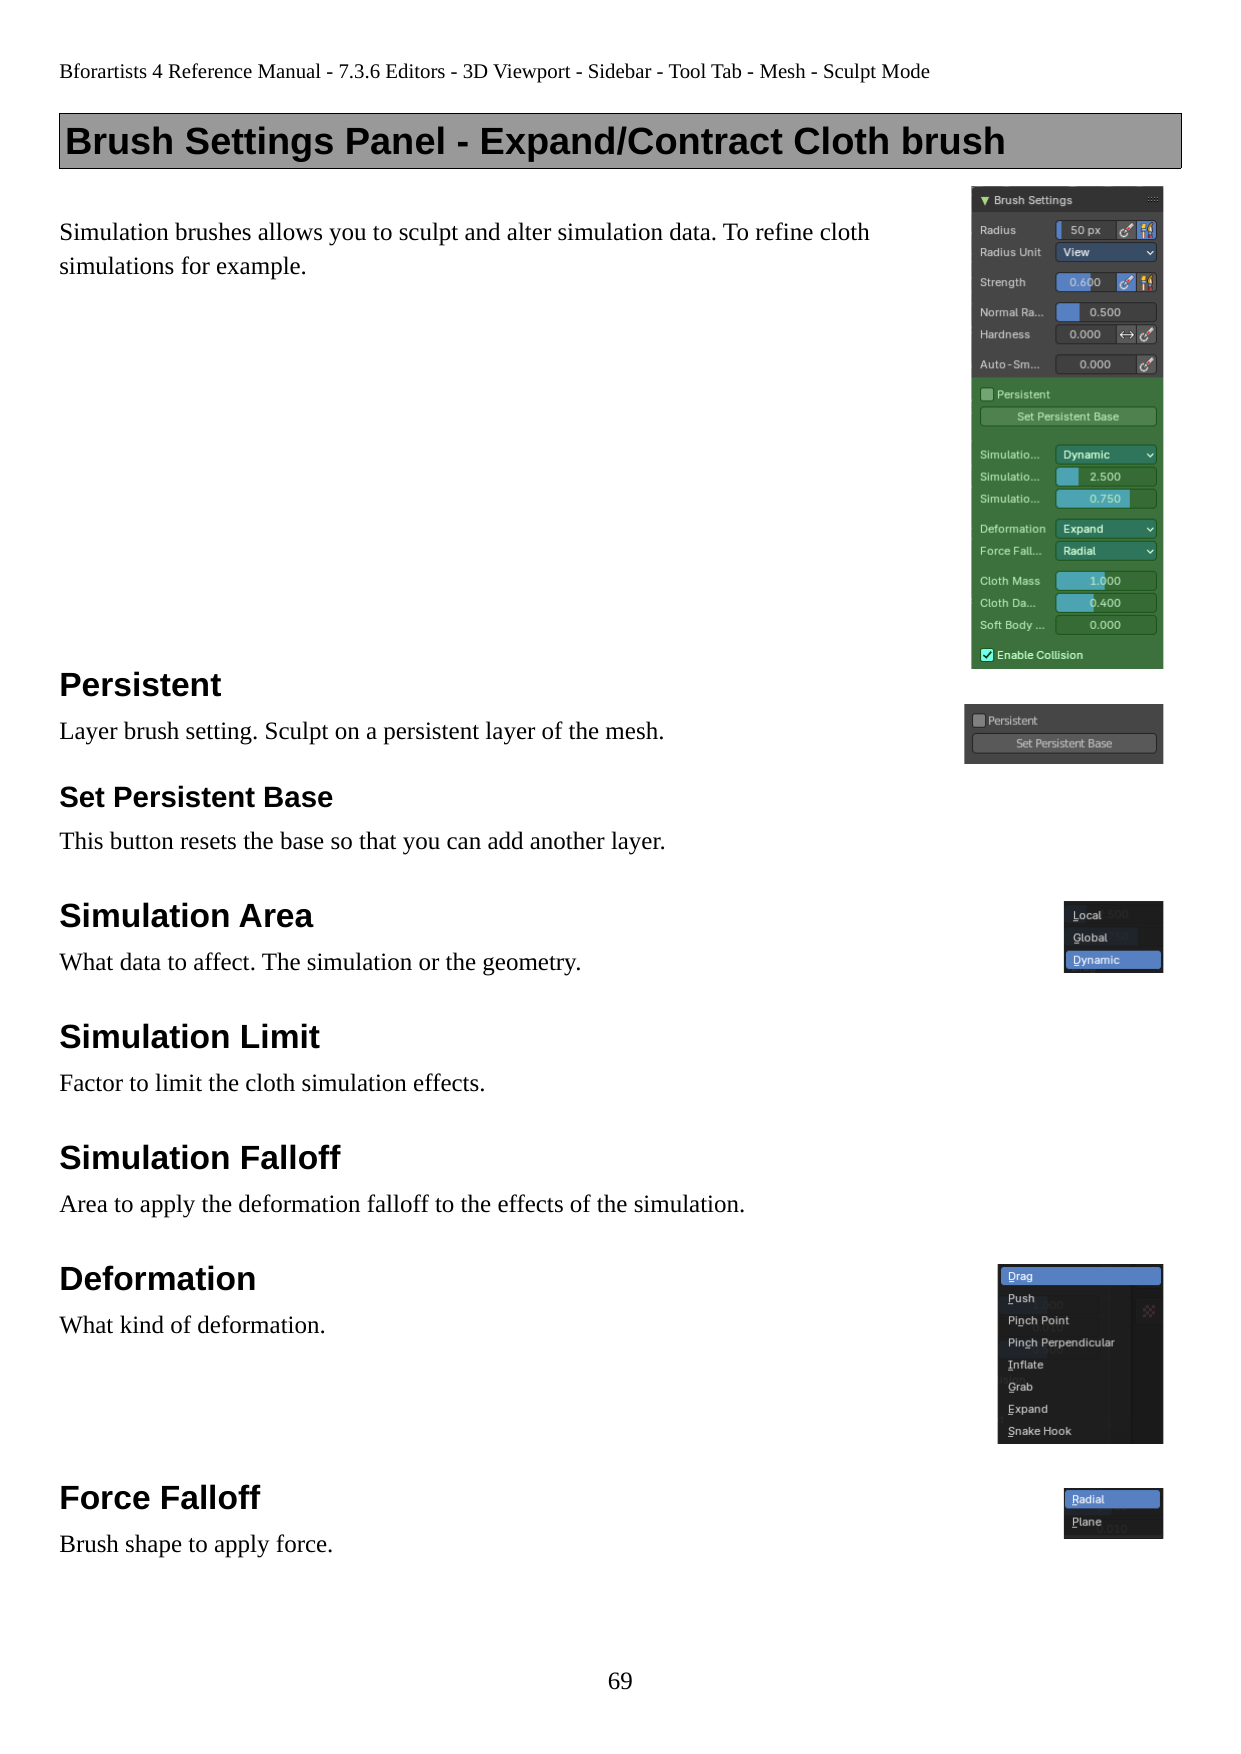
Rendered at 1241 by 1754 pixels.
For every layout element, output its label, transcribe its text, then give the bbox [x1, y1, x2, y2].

subtitle Deformation [59, 1259, 1181, 1297]
picture [1063, 1488, 1164, 1539]
text Simulation brushes allows you to sculpt and alter simulation data. To refine cloth simulations for example. [59, 217, 971, 280]
picture [997, 1264, 1164, 1444]
subtitle Simulation Falloff [59, 1138, 1181, 1176]
text Area to apply the deformation falloff to the effects of the simulation. [59, 1189, 1181, 1218]
picture [964, 704, 1164, 764]
subtitle Set Persistent Base [59, 779, 1181, 813]
subtitle Simulation Area [59, 896, 1181, 934]
subtitle Force Falloff [59, 1478, 1181, 1517]
subtitle Simulation Limit [59, 1017, 1181, 1055]
text Brush shape to apply force. [59, 1529, 1181, 1558]
text What kind of deformation. [59, 1310, 997, 1339]
text Factor to limit the cloth simulation effects. [59, 1068, 1181, 1097]
text This button resets the base so that you can add another layer. [59, 826, 1181, 854]
picture [1063, 901, 1164, 973]
subtitle Persistent [59, 665, 1181, 703]
text Layer brush setting. Sculpt on a persistent layer of the mesh. [59, 716, 964, 745]
text What data to affect. The simulation or the geometry. [59, 947, 1181, 976]
table_header Brush Settings Panel - Expand/Contract Cloth brush [60, 114, 1181, 168]
picture [971, 186, 1164, 669]
